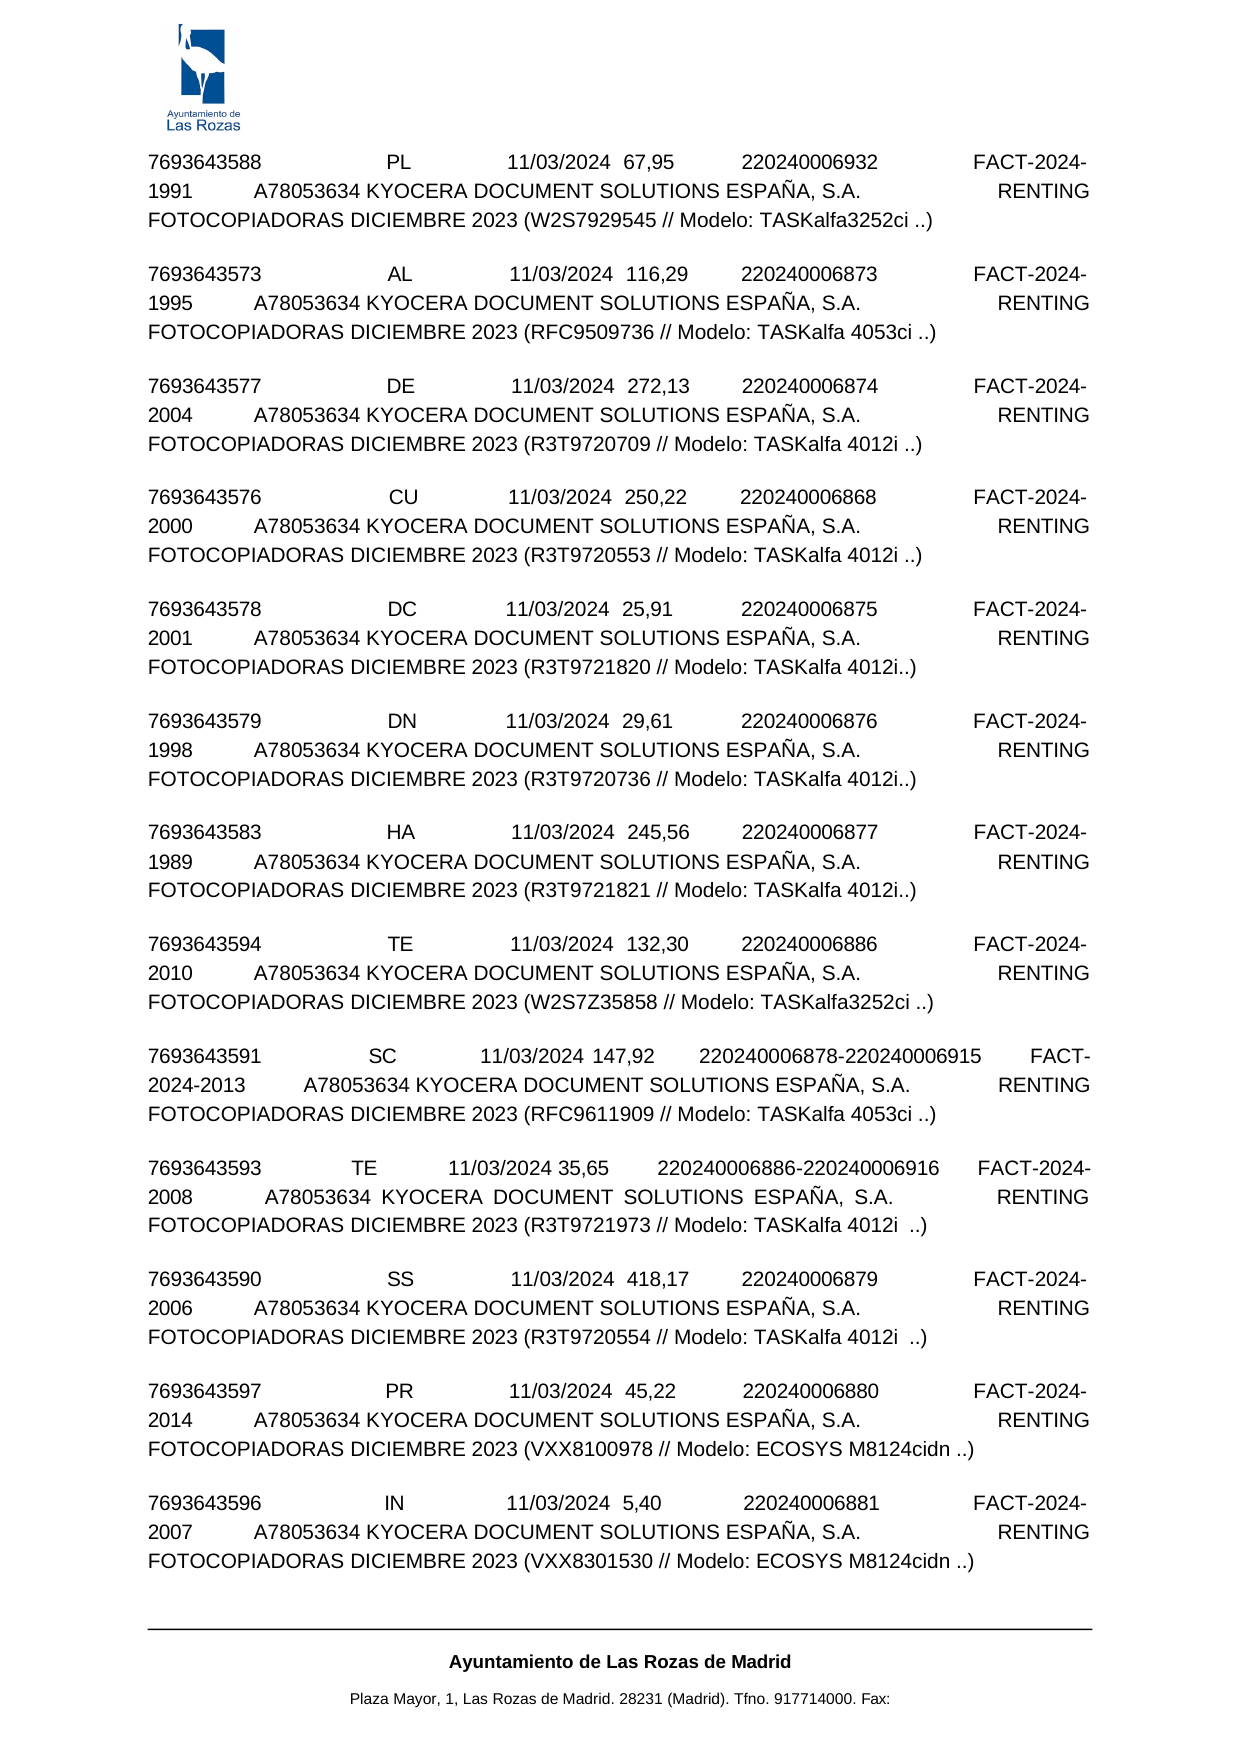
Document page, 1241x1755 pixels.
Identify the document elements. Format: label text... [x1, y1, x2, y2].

text 7693643573 AL 11/03/2024 116,29 220240006873 FACT-2024- [148, 262, 1134, 286]
text 7693643593 TE 11/03/2024 35,65 220240006886-220240006916 FACT-2024- [148, 1155, 1134, 1179]
text 2000 A78053634 KYOCERA DOCUMENT SOLUTIONS ESPAÑA, S.A. RENTING FOTOCOPIADORAS DICIEMBRE 2023 (R3T9720553 // Modelo: TASKalfa 4012i ..) [148, 514, 1093, 567]
text 2008 A78053634 KYOCERA DOCUMENT SOLUTIONS ESPAÑA, S.A. RENTING FOTOCOPIADORAS DICIEMBRE 2023 (R3T9721973 // Modelo: TASKalfa 4012i ..) [148, 1184, 1093, 1237]
text 1998 A78053634 KYOCERA DOCUMENT SOLUTIONS ESPAÑA, S.A. RENTING FOTOCOPIADORAS DICIEMBRE 2023 (R3T9720736 // Modelo: TASKalfa 4012i..) [148, 738, 1093, 791]
text 7693643588 PL 11/03/2024 67,95 220240006932 FACT-2024- [148, 150, 1134, 174]
text 2001 A78053634 KYOCERA DOCUMENT SOLUTIONS ESPAÑA, S.A. RENTING FOTOCOPIADORAS DICIEMBRE 2023 (R3T9721820 // Modelo: TASKalfa 4012i..) [148, 626, 1093, 679]
text 2004 A78053634 KYOCERA DOCUMENT SOLUTIONS ESPAÑA, S.A. RENTING FOTOCOPIADORAS DICIEMBRE 2023 (R3T9720709 // Modelo: TASKalfa 4012i ..) [148, 403, 1093, 455]
text 2024-2013 A78053634 KYOCERA DOCUMENT SOLUTIONS ESPAÑA, S.A. RENTING FOTOCOPIADORAS DICIEMBRE 2023 (RFC9611909 // Modelo: TASKalfa 4053ci ..) [148, 1073, 1093, 1126]
text 2006 A78053634 KYOCERA DOCUMENT SOLUTIONS ESPAÑA, S.A. RENTING FOTOCOPIADORAS DICIEMBRE 2023 (R3T9720554 // Modelo: TASKalfa 4012i ..) [148, 1296, 1093, 1349]
text 2010 A78053634 KYOCERA DOCUMENT SOLUTIONS ESPAÑA, S.A. RENTING FOTOCOPIADORAS DICIEMBRE 2023 (W2S7Z35858 // Modelo: TASKalfa3252ci ..) [148, 961, 1093, 1014]
text 7693643597 PR 11/03/2024 45,22 220240006880 FACT-2024- [148, 1379, 1134, 1403]
text 7693643591 SC 11/03/2024 147,92 220240006878-220240006915 FACT- [148, 1044, 1134, 1068]
text 7693643579 DN 11/03/2024 29,61 220240006876 FACT-2024- [148, 708, 1134, 732]
text 1989 A78053634 KYOCERA DOCUMENT SOLUTIONS ESPAÑA, S.A. RENTING FOTOCOPIADORAS DICIEMBRE 2023 (R3T9721821 // Modelo: TASKalfa 4012i..) [148, 849, 1093, 902]
text 7693643577 DE 11/03/2024 272,13 220240006874 FACT-2024- [148, 373, 1134, 397]
text 7693643596 IN 11/03/2024 5,40 220240006881 FACT-2024- [148, 1491, 1134, 1514]
text 7693643590 SS 11/03/2024 418,17 220240006879 FACT-2024- [148, 1267, 1134, 1291]
text 2014 A78053634 KYOCERA DOCUMENT SOLUTIONS ESPAÑA, S.A. RENTING FOTOCOPIADORAS DICIEMBRE 2023 (VXX8100978 // Modelo: ECOSYS M8124cidn ..) [148, 1408, 1093, 1461]
text 7693643583 HA 11/03/2024 245,56 220240006877 FACT-2024- [148, 820, 1134, 844]
text 7693643594 TE 11/03/2024 132,30 220240006886 FACT-2024- [148, 932, 1134, 956]
text 1995 A78053634 KYOCERA DOCUMENT SOLUTIONS ESPAÑA, S.A. RENTING FOTOCOPIADORAS DICIEMBRE 2023 (RFC9509736 // Modelo: TASKalfa 4053ci ..) [148, 291, 1093, 344]
text 2007 A78053634 KYOCERA DOCUMENT SOLUTIONS ESPAÑA, S.A. RENTING FOTOCOPIADORAS DICIEMBRE 2023 (VXX8301530 // Modelo: ECOSYS M8124cidn ..) [148, 1520, 1093, 1572]
text 7693643576 CU 11/03/2024 250,22 220240006868 FACT-2024- [148, 485, 1134, 509]
text 1991 A78053634 KYOCERA DOCUMENT SOLUTIONS ESPAÑA, S.A. RENTING FOTOCOPIADORAS DICIEMBRE 2023 (W2S7929545 // Modelo: TASKalfa3252ci ..) [148, 179, 1093, 232]
text 7693643578 DC 11/03/2024 25,91 220240006875 FACT-2024- [148, 597, 1134, 621]
